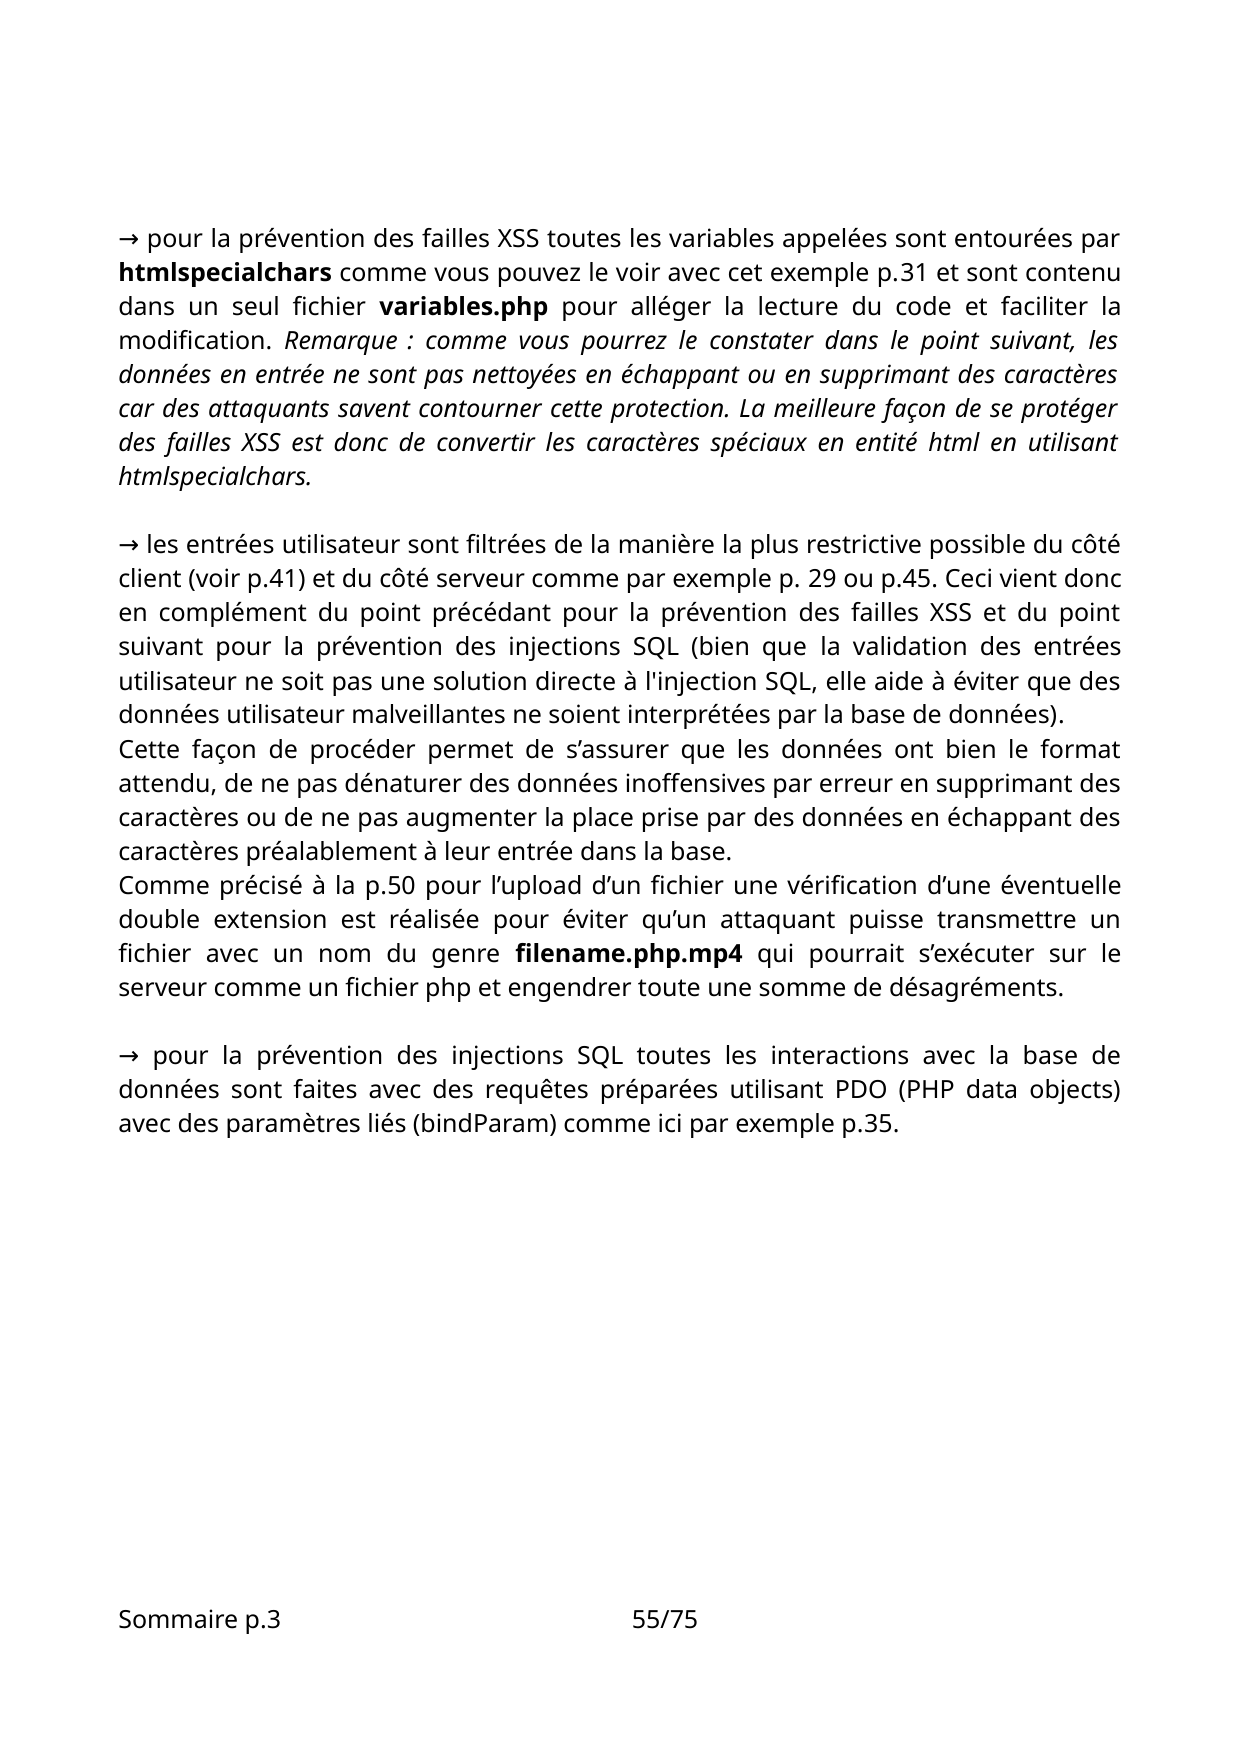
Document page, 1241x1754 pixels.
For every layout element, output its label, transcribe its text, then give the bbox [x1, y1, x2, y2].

text → pour la prévention des failles XSS toutes les variables appelées sont entourées par htmlspecialchars comme vous pouvez le voir avec cet exemple p.26 et sont contenu dans un seul fichier variables.php pour alléger la lecture du code et faciliter la modification. Remarque : comme vous pourrez le constater dans le point suivant, les données en entrée ne sont pas nettoyées en échappant ou en supprimant des caractères car des attaquants savent contourner cette protection. La meilleure façon de se protéger des failles XSS est donc de convertir les caractères spéciaux en entité html en utilisant htmlspecialchars. [118, 220, 1122, 493]
text → les entrées utilisateur sont filtrées de la manière la plus restrictive possible du côté client (voir p.34) et du côté serveur comme par exemple p. 25 ou p.37. Ceci vient donc en complément du point précédant pour la prévention des failles XSS et du point suivant pour la prévention des injections SQL (bien que la validation des entrées utilisateur ne soit pas une solution directe à l'injection SQL, elle aide à éviter que des données utilisateur malveillantes ne soient interprétées par la base de données). [118, 527, 1122, 731]
text Cette façon de procéder permet de s’assurer que les données ont bien le format attendu, de ne pas dénaturer des données inoffensives par erreur en supprimant des caractères ou de ne pas augmenter la place prise par des données en échappant des caractères préalablement à leur entrée dans la base. [118, 731, 1122, 867]
text → pour la prévention des injections SQL toutes les interactions avec la base de données sont faites avec des requêtes préparées utilisant PDO (PHP data objects) avec des paramètres liés (bindParam) comme ici par exemple p.29. [118, 1038, 1122, 1140]
text Comme précisé à la p.41 pour l’upload d’un fichier une vérification d’une éventuelle double extension est réalisée pour éviter qu’un attaquant puisse transmettre un fichier avec un nom du genre filename.php.mp4 qui pourrait s’exécuter sur le serveur comme un fichier php et engendrer toute une somme de désagréments. [118, 867, 1122, 1004]
